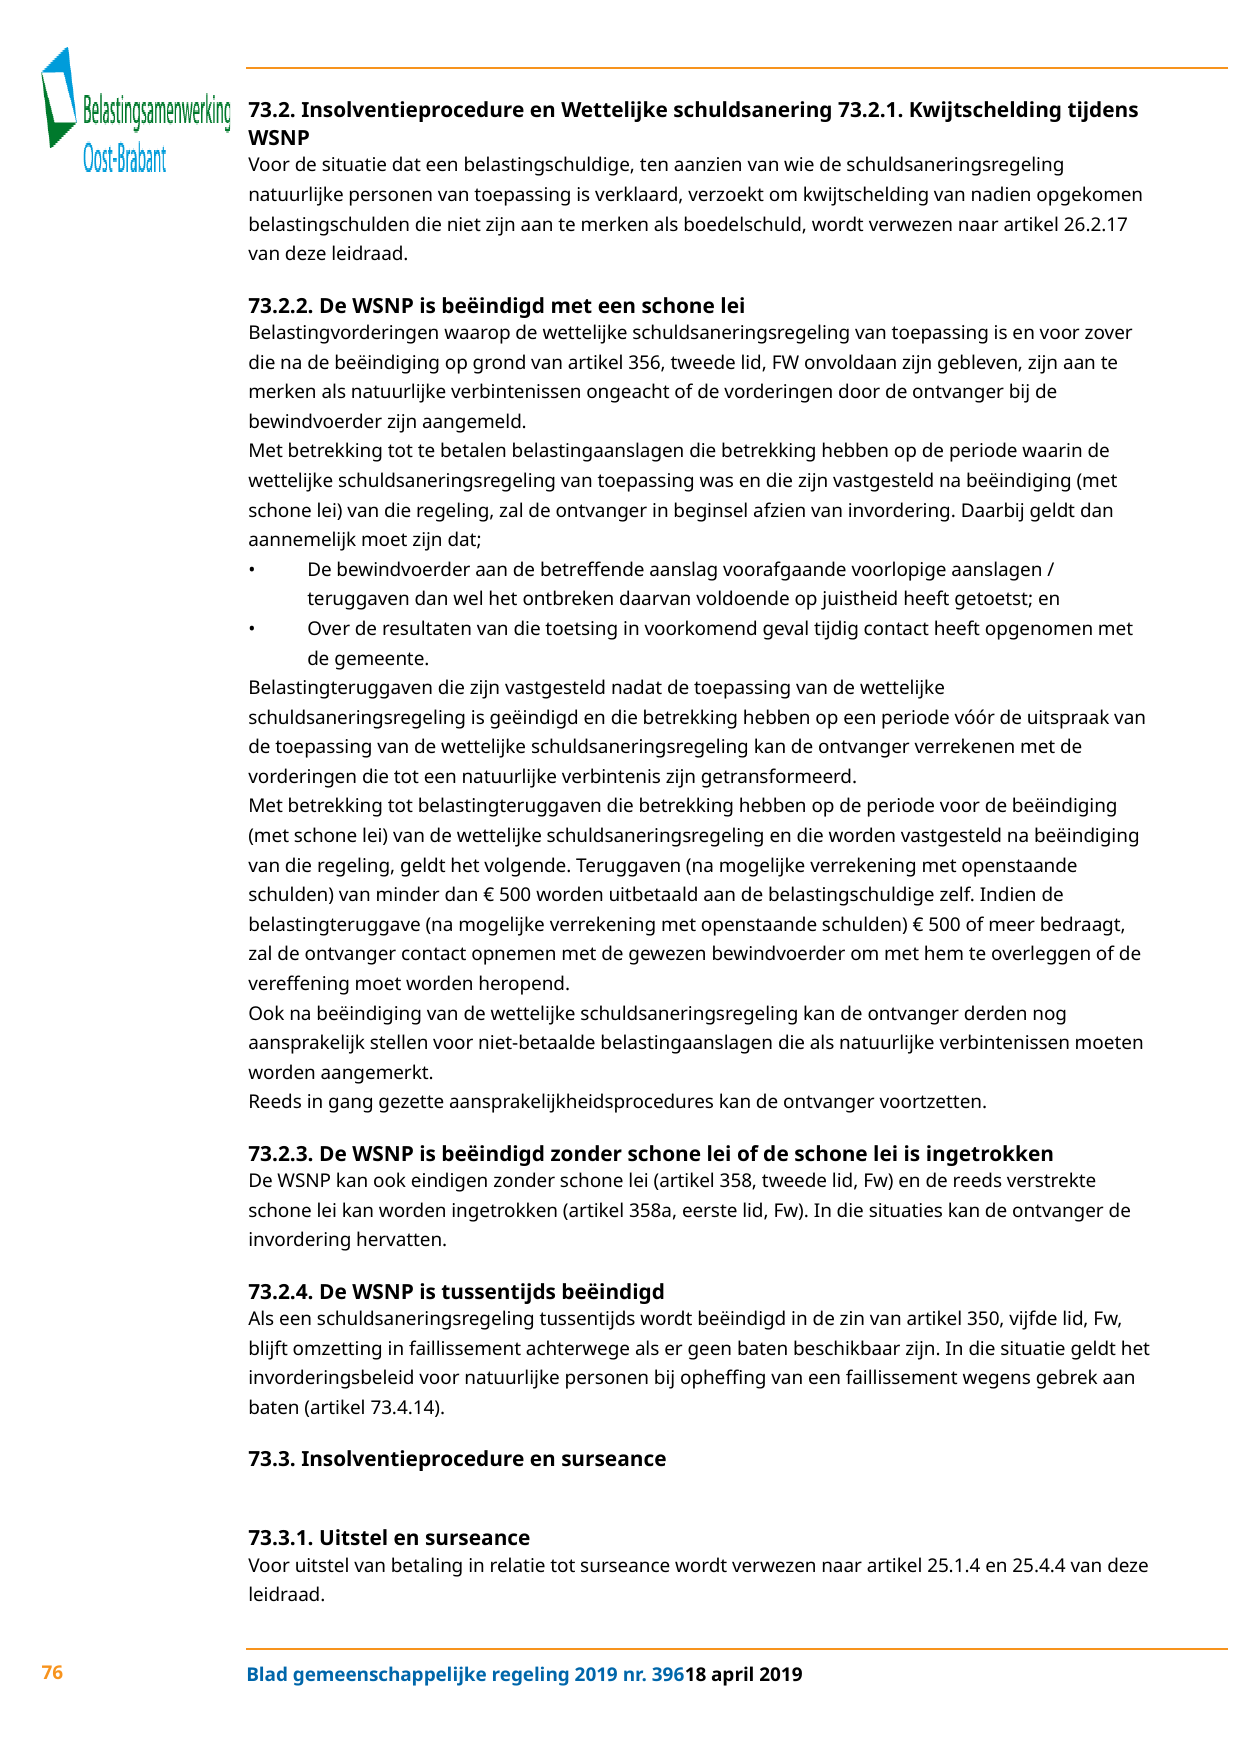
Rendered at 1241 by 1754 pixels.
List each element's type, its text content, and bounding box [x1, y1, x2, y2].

text Voor uitstel van betaling in relatie tot surseance wordt verwezen naar artikel 25.1.4 en 25.4.4 van deze leidraad. [248, 1552, 1152, 1607]
text Reeds in gang gezette aansprakelijkheidsprocedures kan de ontvanger voortzetten. [248, 1088, 1152, 1114]
text Met betrekking tot te betalen belastingaanslagen die betrekking hebben op de periode waarin de wettelijke schuldsaneringsregeling van toepassing was en die zijn vastgesteld na beëindiging (met schone lei) van die regeling, zal de ontvanger in beginsel afzien van invordering. Daarbij geldt dan aannemelijk moet zijn dat; [248, 438, 1152, 552]
text 73.3.1. Uitstel en surseance [248, 1523, 1152, 1552]
picture [41, 47, 231, 172]
text 73.2.4. De WSNP is tussentijds beëindigd [248, 1277, 1152, 1305]
text 73.2.3. De WSNP is beëindigd zonder schone lei of de schone lei is ingetrokken [248, 1139, 1152, 1167]
picture [86, 146, 91, 169]
text Met betrekking tot belastingteruggaven die betrekking hebben op de periode voor de beëindiging (met schone lei) van de wettelijke schuldsaneringsregeling en die worden vastgesteld na beëindiging van die regeling, geldt het volgende. Teruggaven (na mogelijke verrekening met openstaande schulden) van minder dan € 500 worden uitbetaald aan de belastingschuldige zelf. Indien de belastingteruggave (na mogelijke verrekening met openstaande schulden) € 500 of meer bedraagt, zal de ontvanger contact opnemen met de gewezen bewindvoerder om met hem te overleggen of de vereffening moet worden heropend. [248, 793, 1152, 996]
text Als een schuldsaneringsregeling tussentijds wordt beëindigd in de zin van artikel 350, vijfde lid, Fw, blijft omzetting in faillissement achterwege als er geen baten beschikbaar zijn. In die situatie geldt het invorderingsbeleid voor natuurlijke personen bij opheffing van een faillissement wegens gebrek aan baten (artikel 73.4.14). [248, 1305, 1152, 1420]
picture [91, 163, 96, 172]
picture [100, 161, 105, 172]
text Ook na beëindiging van de wettelijke schuldsaneringsregeling kan de ontvanger derden nog aansprakelijk stellen voor niet-betaalde belastingaanslagen die als natuurlijke verbintenissen moeten worden aangemerkt. [248, 1000, 1152, 1084]
text 73.2. Insolventieprocedure en Wettelijke schuldsanering 73.2.1. Kwijtschelding tijdens WSNP [248, 95, 1152, 152]
text Belastingteruggaven die zijn vastgesteld nadat de toepassing van de wettelijke schuldsaneringsregeling is geëindigd en die betrekking hebben op een periode vóór de uitspraak van de toepassing van de wettelijke schuldsaneringsregeling kan de ontvanger verrekenen met de vorderingen die tot een natuurlijke verbintenis zijn getransformeerd. [248, 674, 1152, 789]
text 73.2.2. De WSNP is beëindigd met een schone lei [248, 291, 1152, 319]
text Belastingvorderingen waarop de wettelijke schuldsaneringsregeling van toepassing is en voor zover die na de beëindiging op grond van artikel 356, tweede lid, FW onvoldaan zijn gebleven, zijn aan te merken als natuurlijke verbintenissen ongeacht of de vorderingen door de ontvanger bij de bewindvoerder zijn aangemeld. [248, 319, 1152, 434]
list De bewindvoerder aan de betreffende aanslag voorafgaande voorlopige aanslagen / teruggaven dan wel het ontbreken daarvan voldoende op juistheid heeft getoetst; en [248, 556, 1152, 611]
text 73.3. Insolventieprocedure en surseance [248, 1444, 1152, 1473]
list Over de resultaten van die toetsing in voorkomend geval tijdig contact heeft opgenomen met de gemeente. [248, 615, 1152, 670]
picture [129, 155, 134, 172]
text Voor de situatie dat een belastingschuldige, ten aanzien van wie de schuldsaneringsregeling natuurlijke personen van toepassing is verklaard, verzoekt om kwijtschelding van nadien opgekomen belastingschulden die niet zijn aan te merken als boedelschuld, wordt verwezen naar artikel 26.2.17 van deze leidraad. [248, 152, 1152, 266]
text De WSNP kan ook eindigen zonder schone lei (artikel 358, tweede lid, Fw) en de reeds verstrekte schone lei kan worden ingetrokken (artikel 358a, eerste lid, Fw). In die situaties kan de ontvanger de invordering hervatten. [248, 1167, 1152, 1252]
